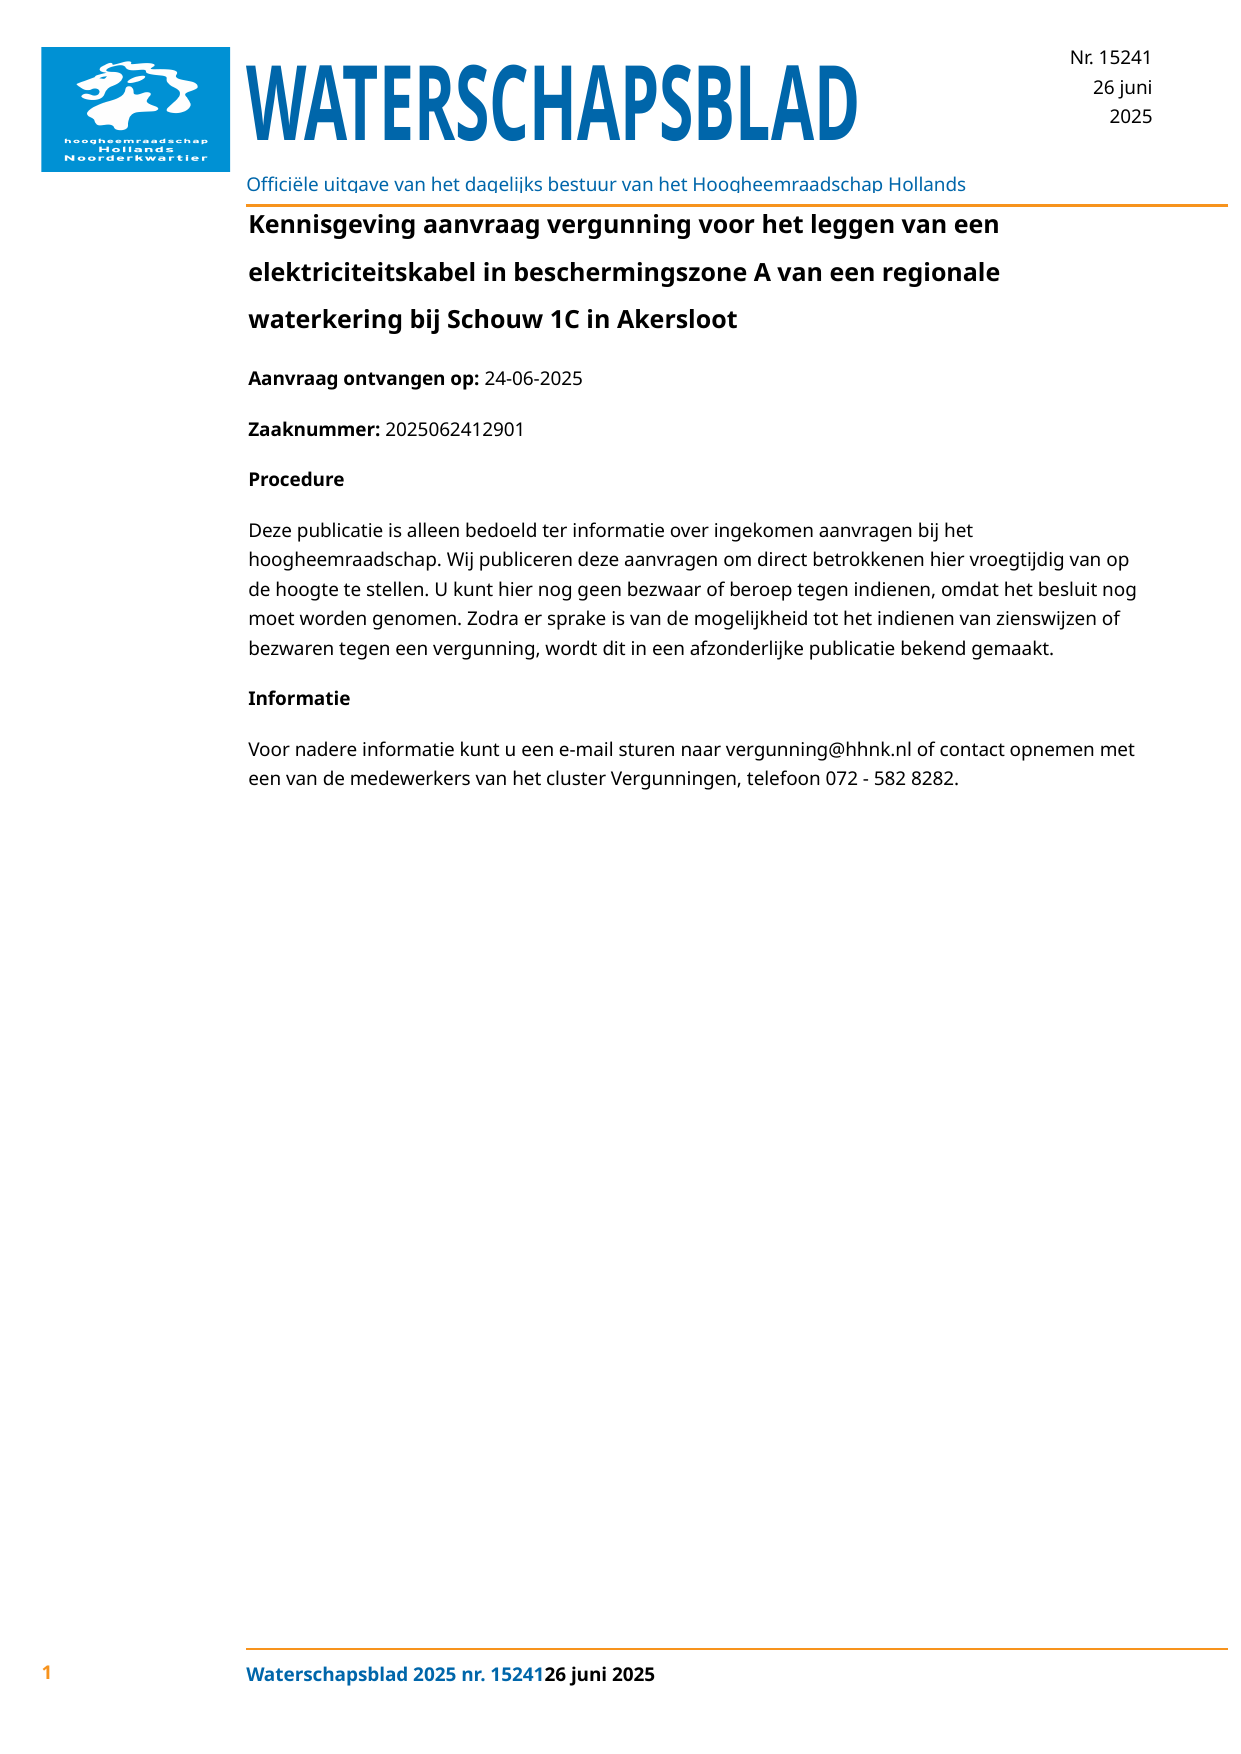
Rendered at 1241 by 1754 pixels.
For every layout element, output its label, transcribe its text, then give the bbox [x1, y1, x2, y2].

picture [118, 62, 197, 112]
text Kennisgeving aanvraag vergunning voor het leggen van een elektriciteitskabel in beschermingszone A van een regionale waterkering bij Schouw 1C in Akersloot [248, 207, 1152, 336]
picture [78, 64, 122, 99]
text Procedure [248, 466, 1152, 492]
text Deze publicatie is alleen bedoeld ter informatie over ingekomen aanvragen bij het hoogheemraadschap. Wij publiceren deze aanvragen om direct betrokkenen hier vroegtijdig van op de hoogte te stellen. U kunt hier nog geen bezwaar of beroep tegen indienen, omdat het besluit nog moet worden genomen. Zodra er sprake is van de mogelijkheid tot het indienen van zienswijzen of bezwaren tegen een vergunning, wordt dit in een afzonderlijke publicatie bekend gemaakt. [248, 517, 1152, 661]
picture [129, 76, 144, 82]
text Zaaknummer: 2025062412901 [248, 416, 1152, 442]
text Informatie [248, 686, 1152, 711]
text Aanvraag ontvangen op: 24-06-2025 [248, 366, 1152, 391]
picture [88, 87, 157, 130]
text Voor nadere informatie kunt u een e-mail sturen naar vergunning@hhnk.nl of contact opnemen met een van de medewerkers van het cluster Vergunningen, telefoon 072 - 582 8282. [248, 736, 1152, 791]
